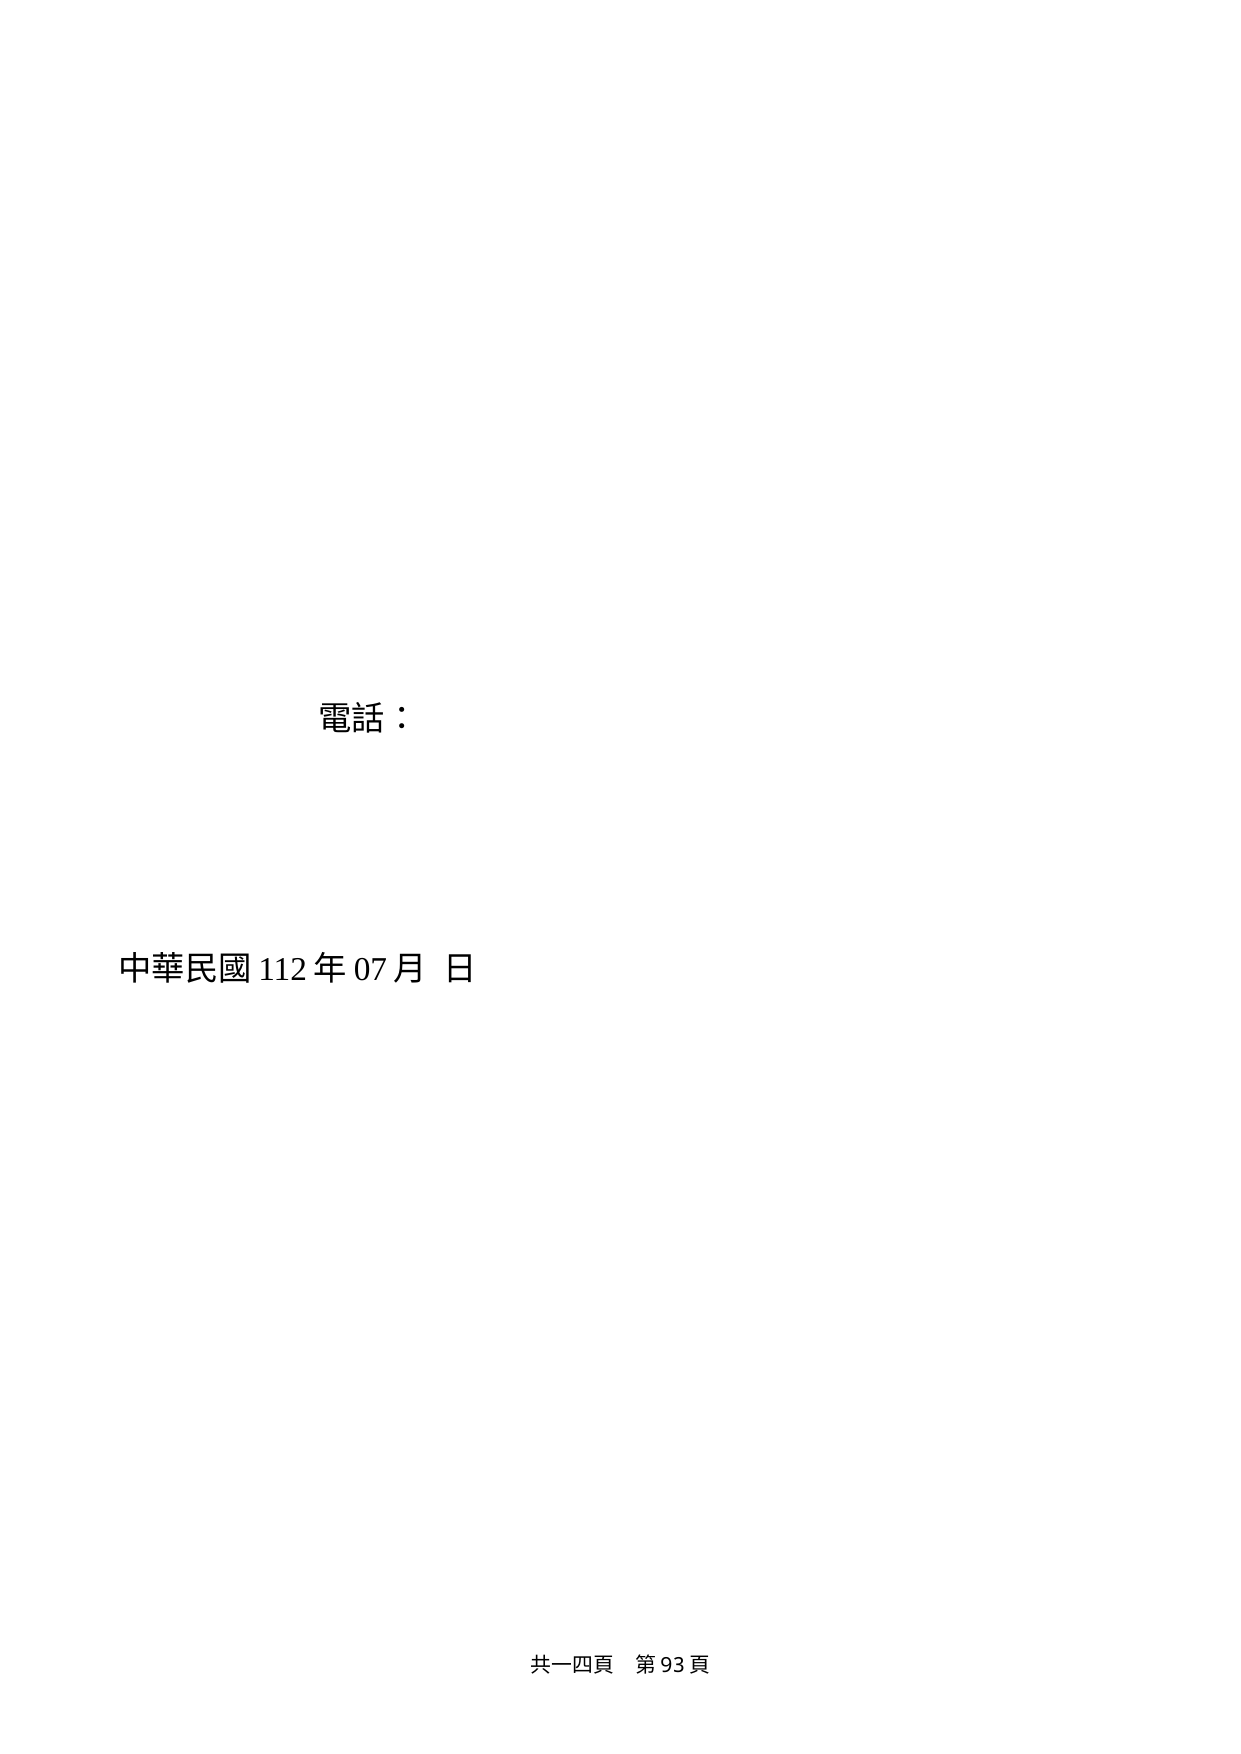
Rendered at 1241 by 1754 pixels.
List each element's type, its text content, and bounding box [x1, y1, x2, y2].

text 中華民國112年07月 日 [118, 924, 1122, 987]
text 電話： [118, 674, 1122, 737]
